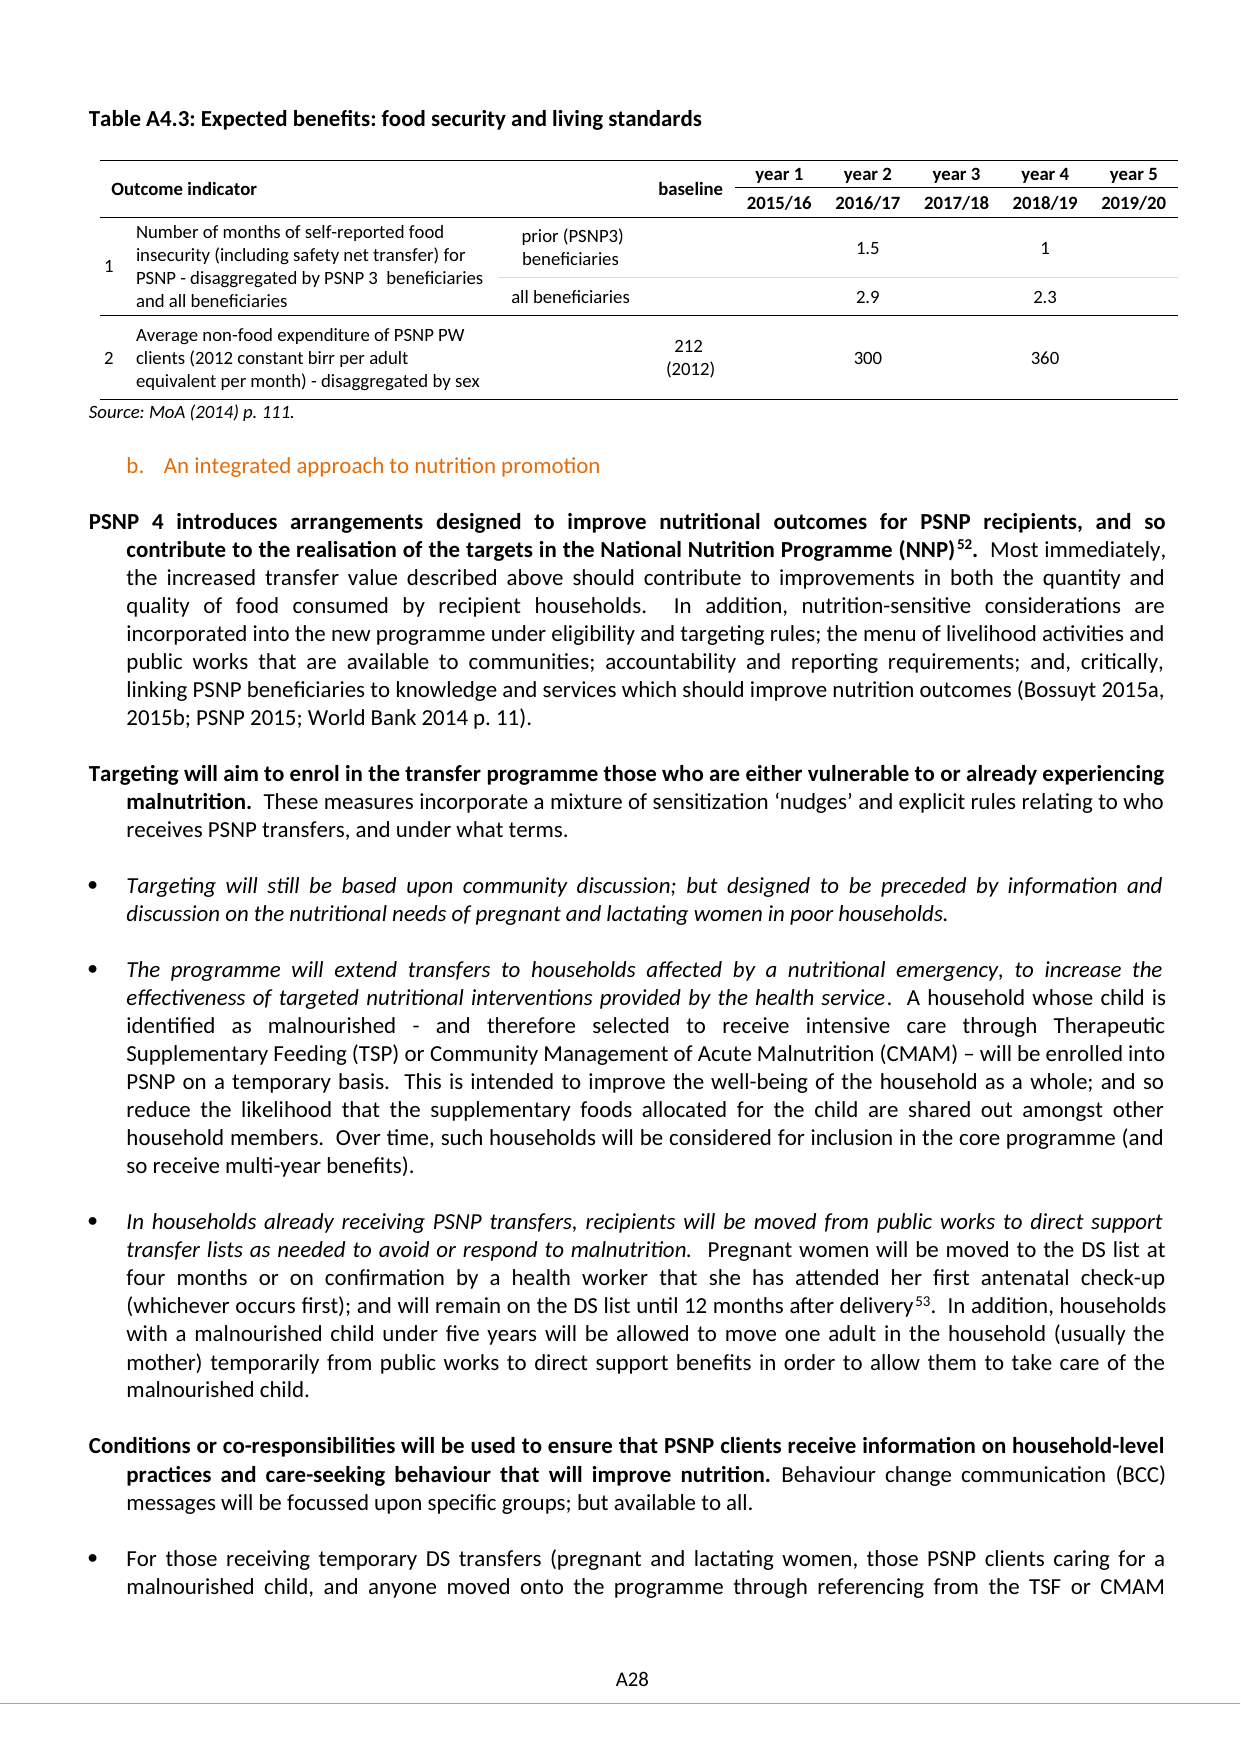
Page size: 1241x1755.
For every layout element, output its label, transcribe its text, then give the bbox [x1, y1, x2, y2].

table_cell 2.3 [1001, 278, 1089, 315]
table_cell 1 [1001, 218, 1089, 277]
table_header year 2 [824, 161, 912, 187]
list Targeting will aim to enrol in the transfer programme those who are either vulnerable to or already experiencing malnutrition. These measures incorporate a mixture of sensitization ‘nudges’ and explicit rules relating to who receives PSNP transfers, and under what terms. [89, 759, 1167, 843]
table_cell [912, 316, 1001, 399]
list In households already receiving PSNP transfers, recipients will be moved from public works to direct support transfer lists as needed to avoid or respond to malnutrition. Pregnant women will be moved to the DS list at four months or on confirmation by a health worker that she has attended her first antenatal check-up (whichever occurs first); and will remain on the DS list until 12 months after delivery. In addition, households with a malnourished child under five years will be allowed to move one adult in the household (usually the mother) temporarily from public works to direct support benefits in order to allow them to take care of the malnourished child. [89, 1207, 1167, 1404]
table_cell [1089, 316, 1178, 399]
table_cell 2.9 [824, 278, 912, 315]
table_cell [499, 316, 646, 399]
table_cell 2019/20 [1089, 188, 1178, 217]
table_cell 2017/18 [912, 188, 1001, 217]
list PSNP 4 introduces arrangements designed to improve nutritional outcomes for PSNP recipients, and so contribute to the realisation of the targets in the National Nutrition Programme (NNP). Most immediately, the increased transfer value described above should contribute to improvements in both the quantity and quality of food consumed by recipient households. In addition, nutrition-sensitive considerations are incorporated into the new programme under eligibility and targeting rules; the menu of livelihood activities and public works that are available to communities; accountability and reporting requirements; and, critically, linking PSNP beneficiaries to knowledge and services which should improve nutrition outcomes (Bossuyt 2015a, 2015b; PSNP 2015; World Bank 2014 p. 11). [89, 507, 1167, 731]
table_cell Number of months of self-reported food insecurity (including safety net transfer) for PSNP - disaggregated by PSNP 3 beneficiaries and all beneficiaries [125, 218, 499, 315]
table_cell 2 [100, 316, 124, 399]
table_header baseline [646, 161, 735, 217]
table_cell [1089, 218, 1178, 277]
list An integrated approach to nutrition promotion [126, 451, 1167, 479]
table_cell [1089, 278, 1178, 315]
table_cell prior (PSNP3) beneficiaries [499, 218, 646, 277]
table_cell [912, 218, 1001, 277]
list Table A4.3: Expected benefits: food security and living standards [89, 104, 1167, 132]
table_cell 360 [1001, 316, 1089, 399]
table_cell all beneficiaries [499, 278, 646, 315]
table_cell 2016/17 [824, 188, 912, 217]
table_cell 2015/16 [735, 188, 823, 217]
table_cell 300 [824, 316, 912, 399]
table_cell 1 [100, 218, 124, 315]
list For those receiving temporary DS transfers (pregnant and lactating women, those PSNP clients caring for a malnourished child, and anyone moved onto the programme through referencing from the TSF or CMAM [89, 1544, 1167, 1600]
table_cell 2018/19 [1001, 188, 1089, 217]
table_cell 212 (2012) [646, 316, 735, 399]
table_header year 1 [735, 161, 823, 187]
table_cell [912, 278, 1001, 315]
table_cell [646, 218, 735, 277]
list Source: MoA (2014) p. 111. [89, 400, 1167, 423]
list Targeting will still be based upon community discussion; but designed to be preceded by information and discussion on the nutritional needs of pregnant and lactating women in poor households. [89, 871, 1167, 927]
table_header year 5 [1089, 161, 1178, 187]
table_cell [735, 278, 823, 315]
table_header year 3 [912, 161, 1001, 187]
table_cell [735, 218, 823, 277]
table_cell [735, 316, 823, 399]
table_cell Average non-food expenditure of PSNP PW clients (2012 constant birr per adult equivalent per month) - disaggregated by sex [125, 316, 499, 399]
table_header [499, 161, 646, 217]
list The programme will extend transfers to households affected by a nutritional emergency, to increase the effectiveness of targeted nutritional interventions provided by the health service. A household whose child is identified as malnourished - and therefore selected to receive intensive care through Therapeutic Supplementary Feeding (TSP) or Community Management of Acute Malnutrition (CMAM) – will be enrolled into PSNP on a temporary basis. This is intended to improve the well-being of the household as a whole; and so reduce the likelihood that the supplementary foods allocated for the child are shared out amongst other household members. Over time, such households will be considered for inclusion in the core programme (and so receive multi-year benefits). [89, 955, 1167, 1179]
table_header year 4 [1001, 161, 1089, 187]
table_cell 1.5 [824, 218, 912, 277]
list Conditions or co-responsibilities will be used to ensure that PSNP clients receive information on household-level practices and care-seeking behaviour that will improve nutrition. Behaviour change communication (BCC) messages will be focussed upon specific groups; but available to all. [89, 1432, 1167, 1516]
table_cell [646, 278, 735, 315]
table_header Outcome indicator [100, 161, 499, 217]
